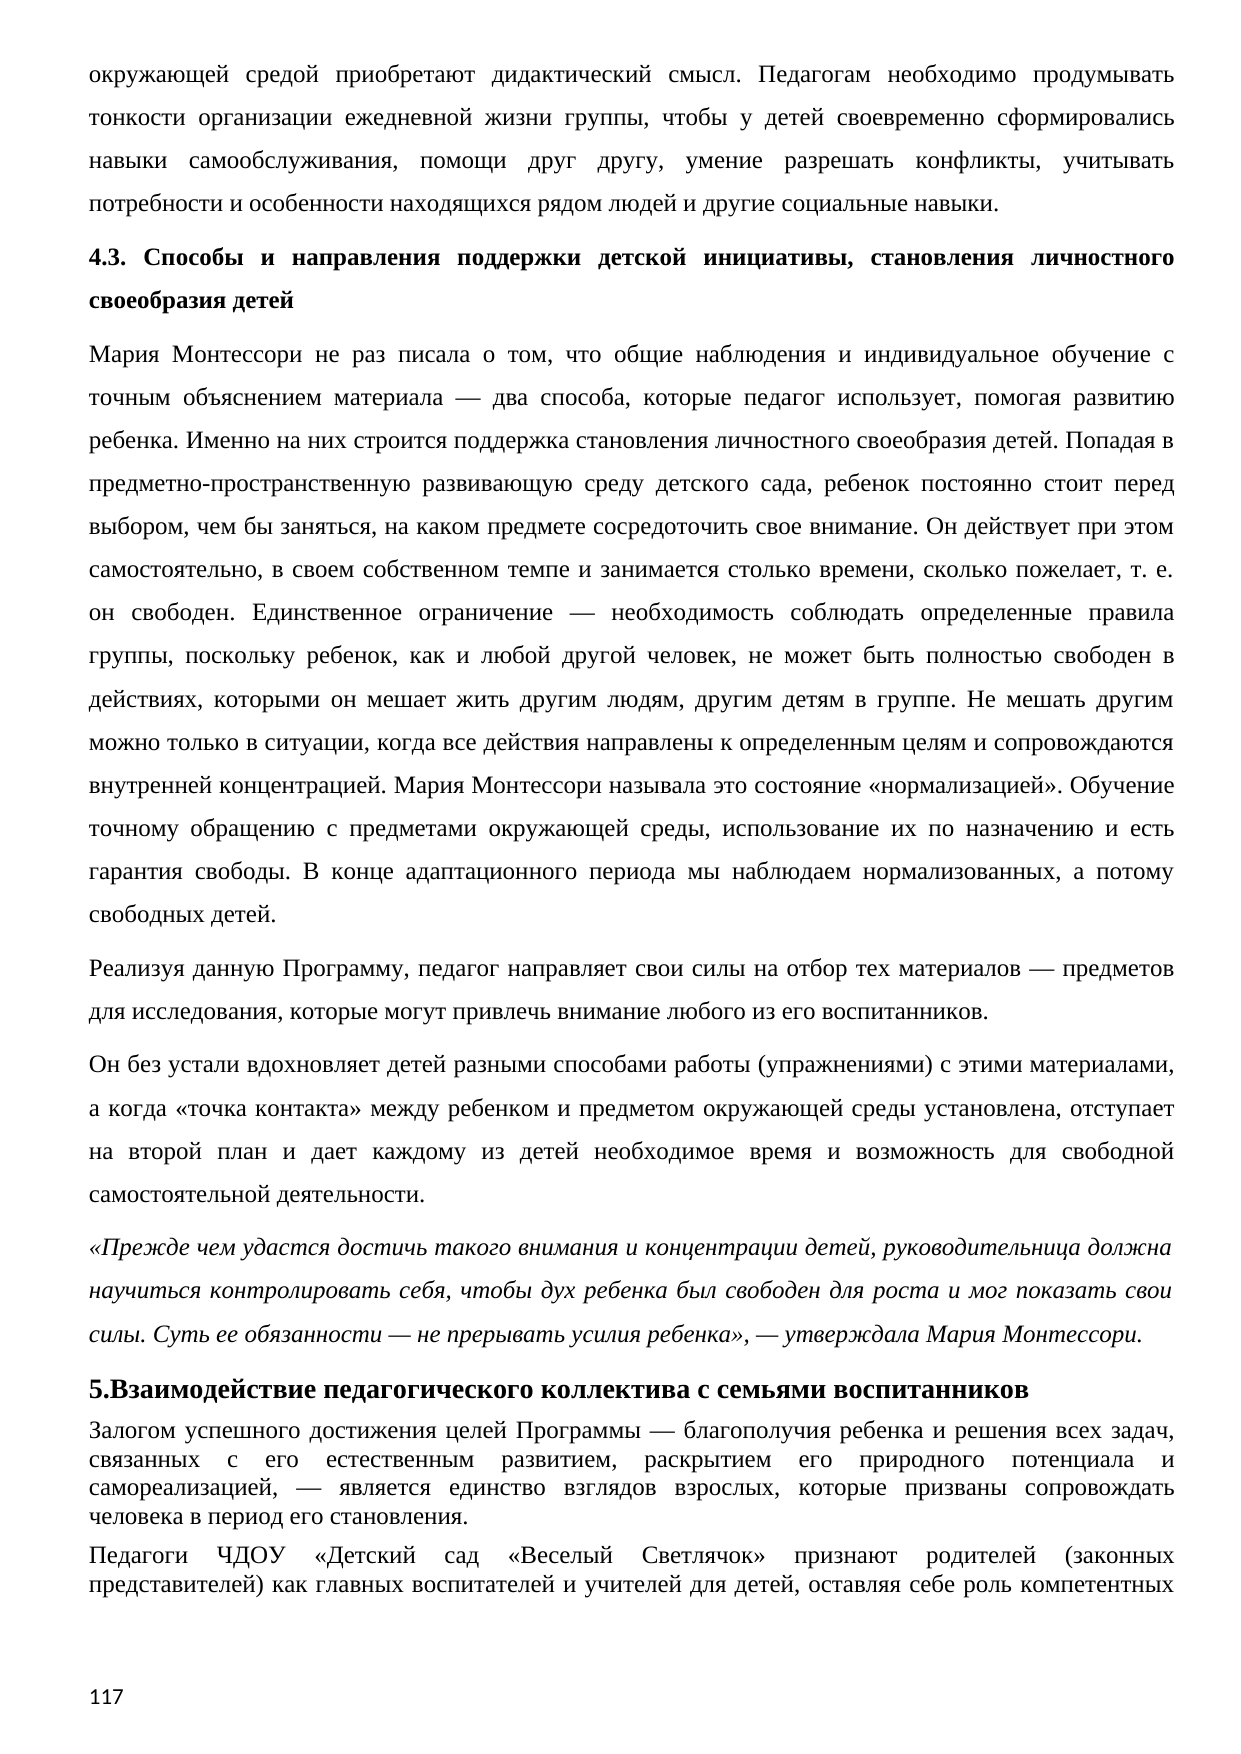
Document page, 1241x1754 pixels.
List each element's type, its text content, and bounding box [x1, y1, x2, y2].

text «Прежде чем удастся достичь такого внимания и концентрации детей, руководительница должна научиться контролировать себя, чтобы дух ребенка был свободен для роста и мог показать свои силы. Суть ее обязанности — не прерывать усилия ребенка», — утверждала Мария Монтессори. [89, 1232, 1175, 1347]
text 5.Взаимодействие педагогического коллектива с семьями воспитанников [89, 1372, 1175, 1404]
text Залогом успешного достижения целей Программы — благополучия ребенка и решения всех задач, связанных с его естественным развитием, раскрытием его природного потенциала и самореализацией, — является единство взглядов взрослых, которые призваны сопровождать человека в период его становления. [89, 1415, 1175, 1530]
text Он без устали вдохновляет детей разными способами работы (упражнениями) с этими материалами, а когда «точка контакта» между ребенком и предметом окружающей среды установлена, отступает на второй план и дает каждому из детей необходимое время и возможность для свободной самостоятельной деятельности. [89, 1049, 1175, 1208]
text 4.3. Способы и направления поддержки детской инициативы, становления личностного своеобразия детей [89, 242, 1175, 314]
text окружающей средой приобретают дидактический смысл. Педагогам необходимо продумывать тонкости организации ежедневной жизни группы, чтобы у детей своевременно сформировались навыки самообслуживания, помощи друг другу, умение разрешать конфликты, учитывать потребности и особенности находящихся рядом людей и другие социальные навыки. [89, 59, 1175, 217]
text Мария Монтессори не раз писала о том, что общие наблюдения и индивидуальное обучение с точным объяснением материала — два способа, которые педагог использует, помогая развитию ребенка. Именно на них строится поддержка становления личностного своеобразия детей. Попадая в предметно-пространственную развивающую среду детского сада, ребенок постоянно стоит перед выбором, чем бы заняться, на каком предмете сосредоточить свое внимание. Он действует при этом самостоятельно, в своем собственном темпе и занимается столько времени, сколько пожелает, т. е. он свободен. Единственное ограничение — необходимость соблюдать определенные правила группы, поскольку ребенок, как и любой другой человек, не может быть полностью свободен в действиях, которыми он мешает жить другим людям, другим детям в группе. Не мешать другим можно только в ситуации, когда все действия направлены к определенным целям и сопровождаются внутренней концентрацией. Мария Монтессори называла это состояние «нормализацией». Обучение точному обращению с предметами окружающей среды, использование их по назначению и есть гарантия свободы. В конце адаптационного периода мы наблюдаем нормализованных, а потому свободных детей. [89, 339, 1175, 928]
text Педагоги ЧДОУ «Детский сад «Веселый Светлячок» признают родителей (законных представителей) как главных воспитателей и учителей для детей, оставляя себе роль компетентных [89, 1540, 1175, 1598]
text Реализуя данную Программу, педагог направляет свои силы на отбор тех материалов — предметов для исследования, которые могут привлечь внимание любого из его воспитанников. [89, 953, 1175, 1025]
